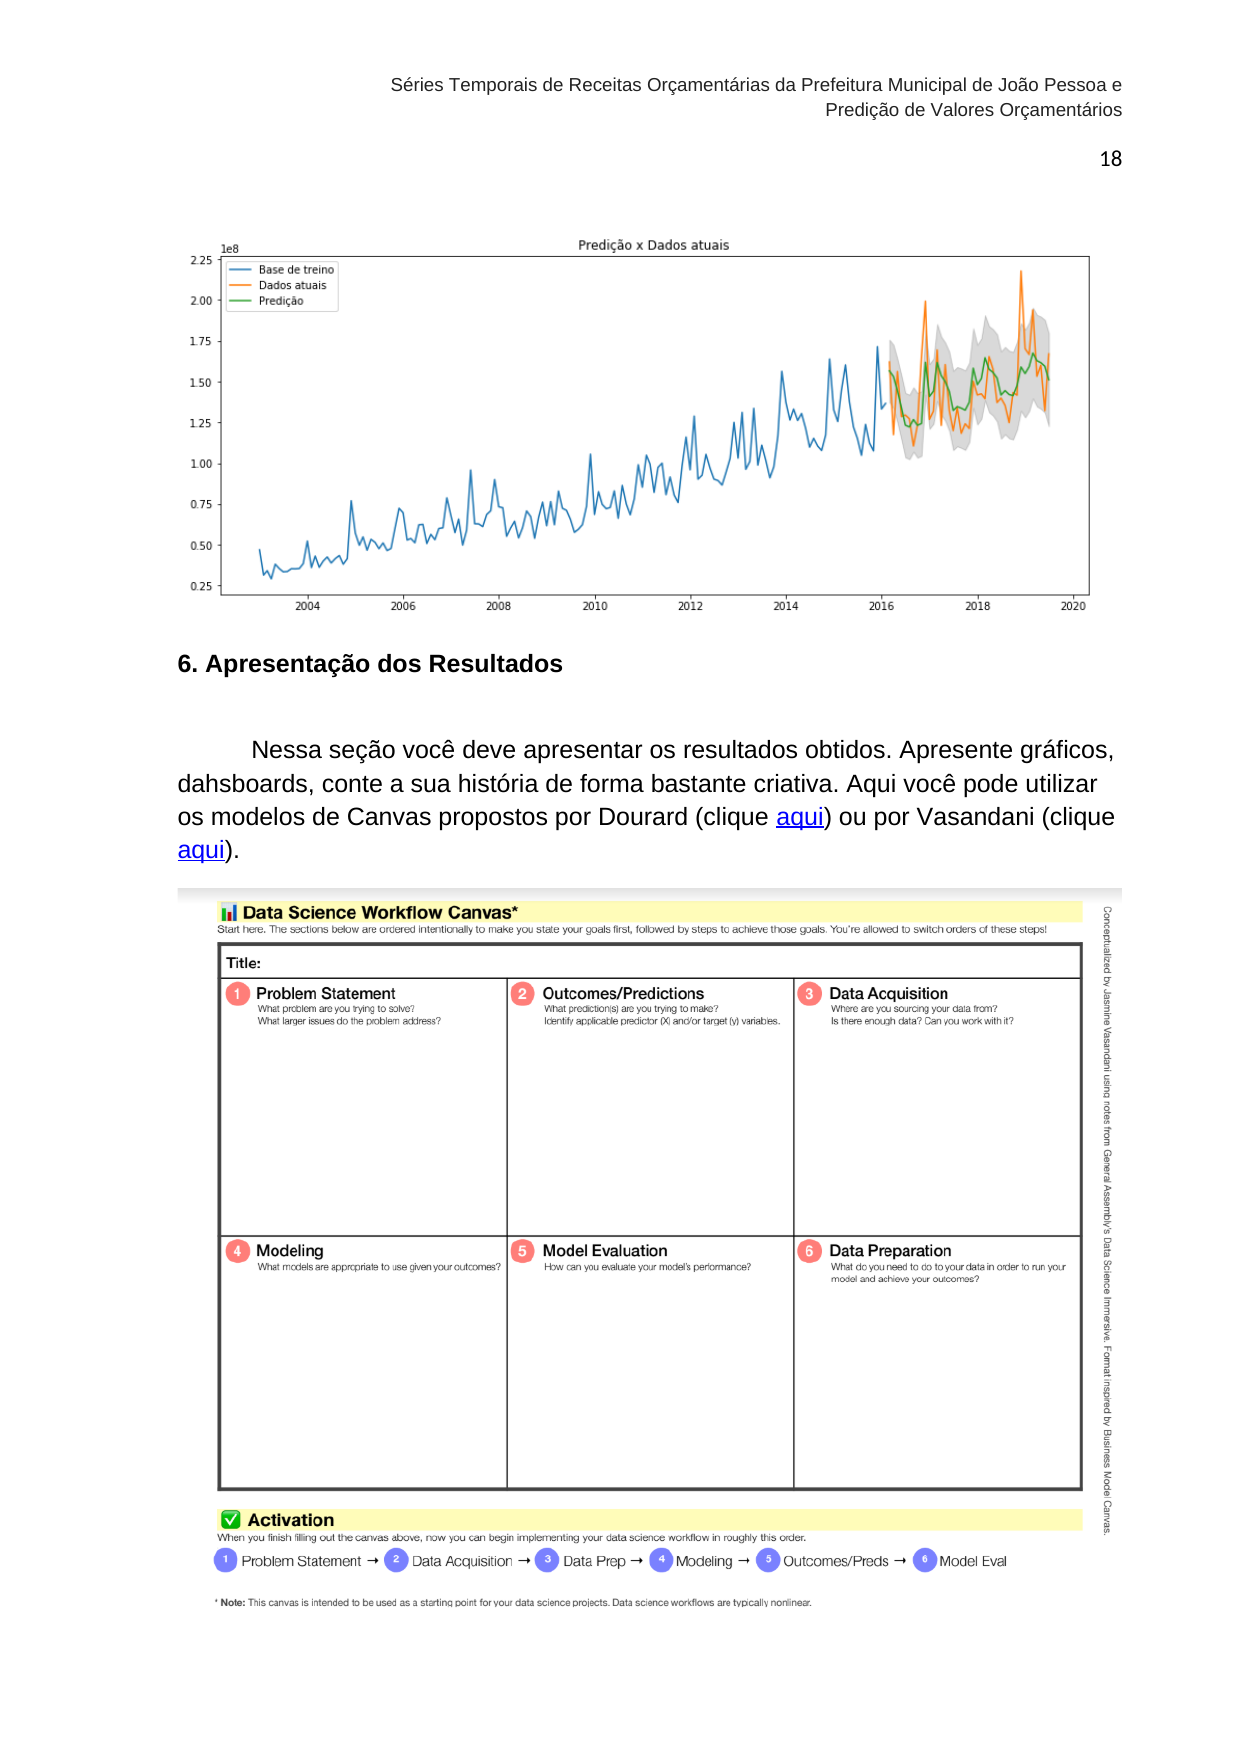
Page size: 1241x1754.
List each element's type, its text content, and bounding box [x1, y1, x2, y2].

picture [178, 230, 1124, 635]
picture [177, 888, 1122, 1615]
subtitle 6. Apresentação dos Resultados [177, 635, 1122, 678]
text Nessa seção você deve apresentar os resultados obtidos. Apresente gráficos, dahsboards, conte a sua história de forma bastante criativa. Aqui você pode utilizar os modelos de Canvas propostos por Dourard (clique aqui) ou por Vasandani (clique aqui). [177, 736, 1122, 863]
